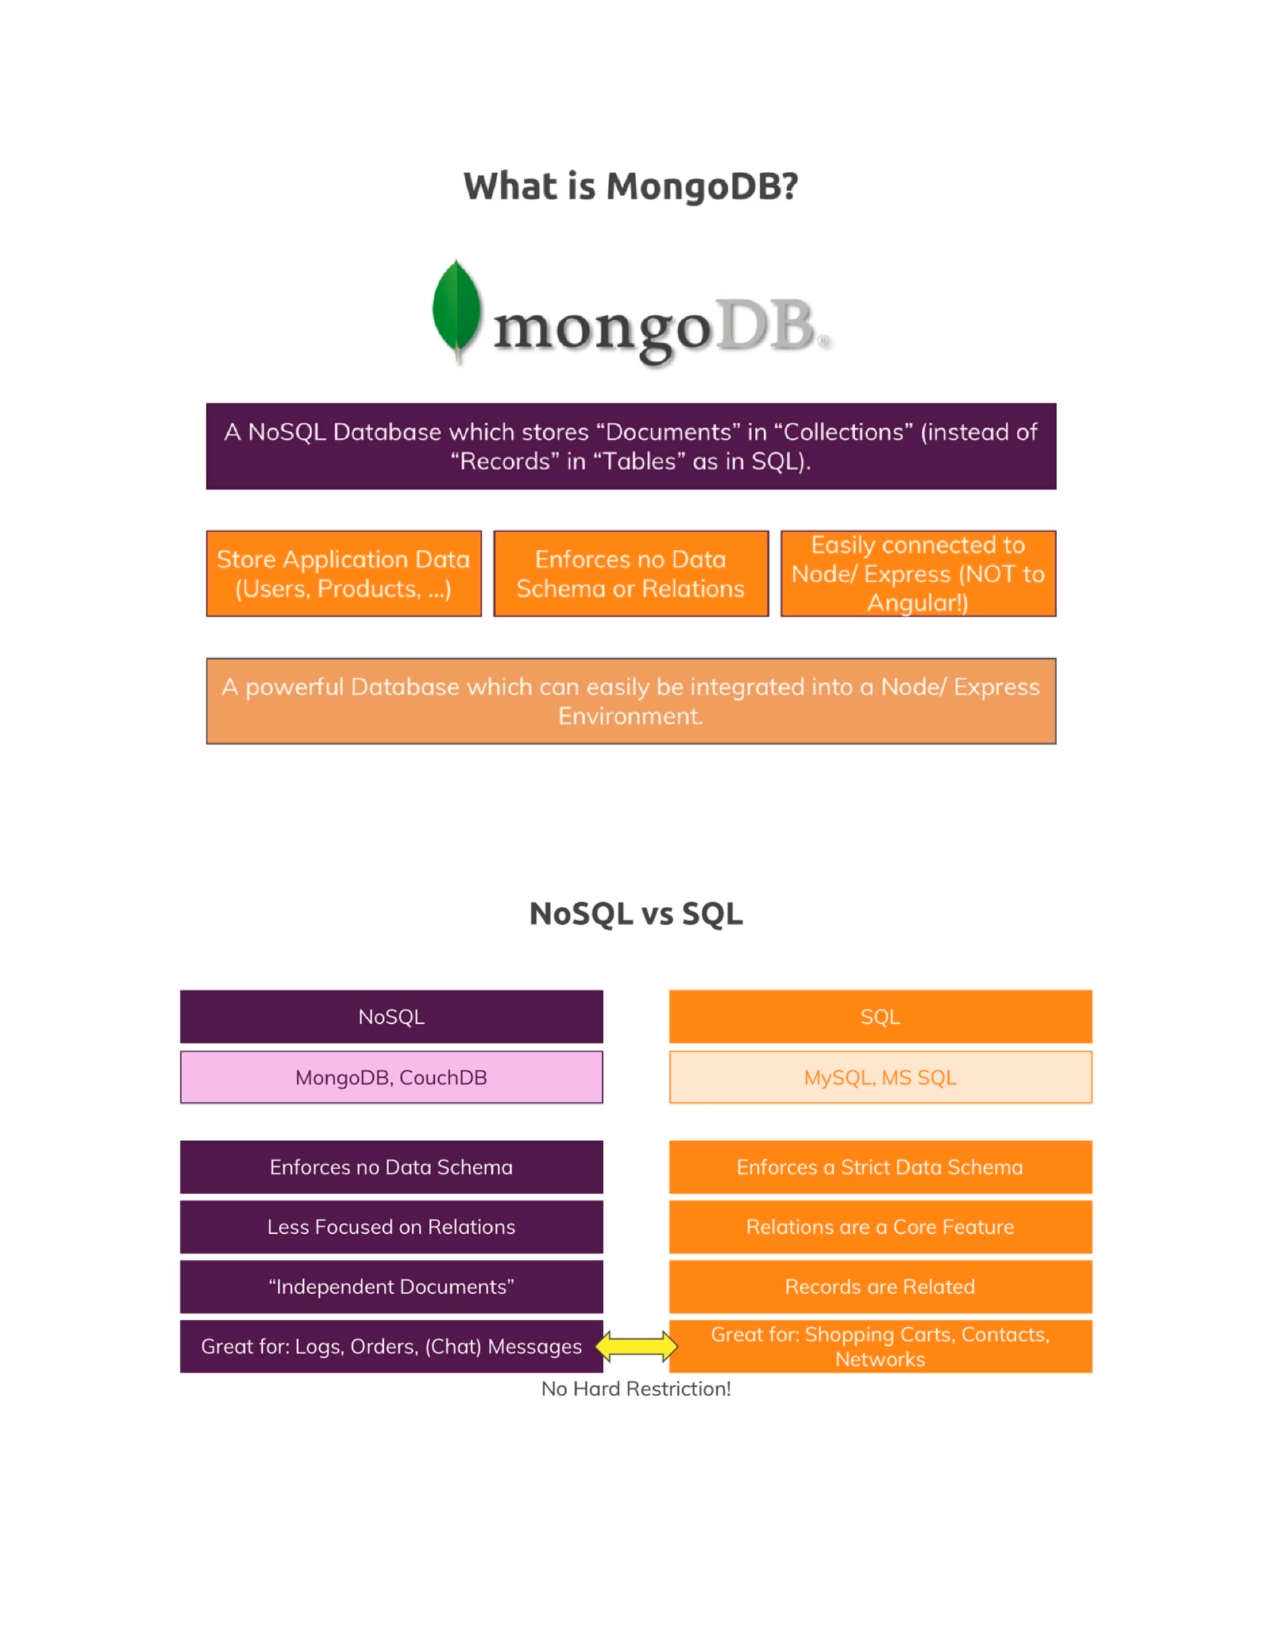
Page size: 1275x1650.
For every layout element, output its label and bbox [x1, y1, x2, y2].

picture [118, 862, 1157, 1414]
picture [118, 118, 1157, 779]
